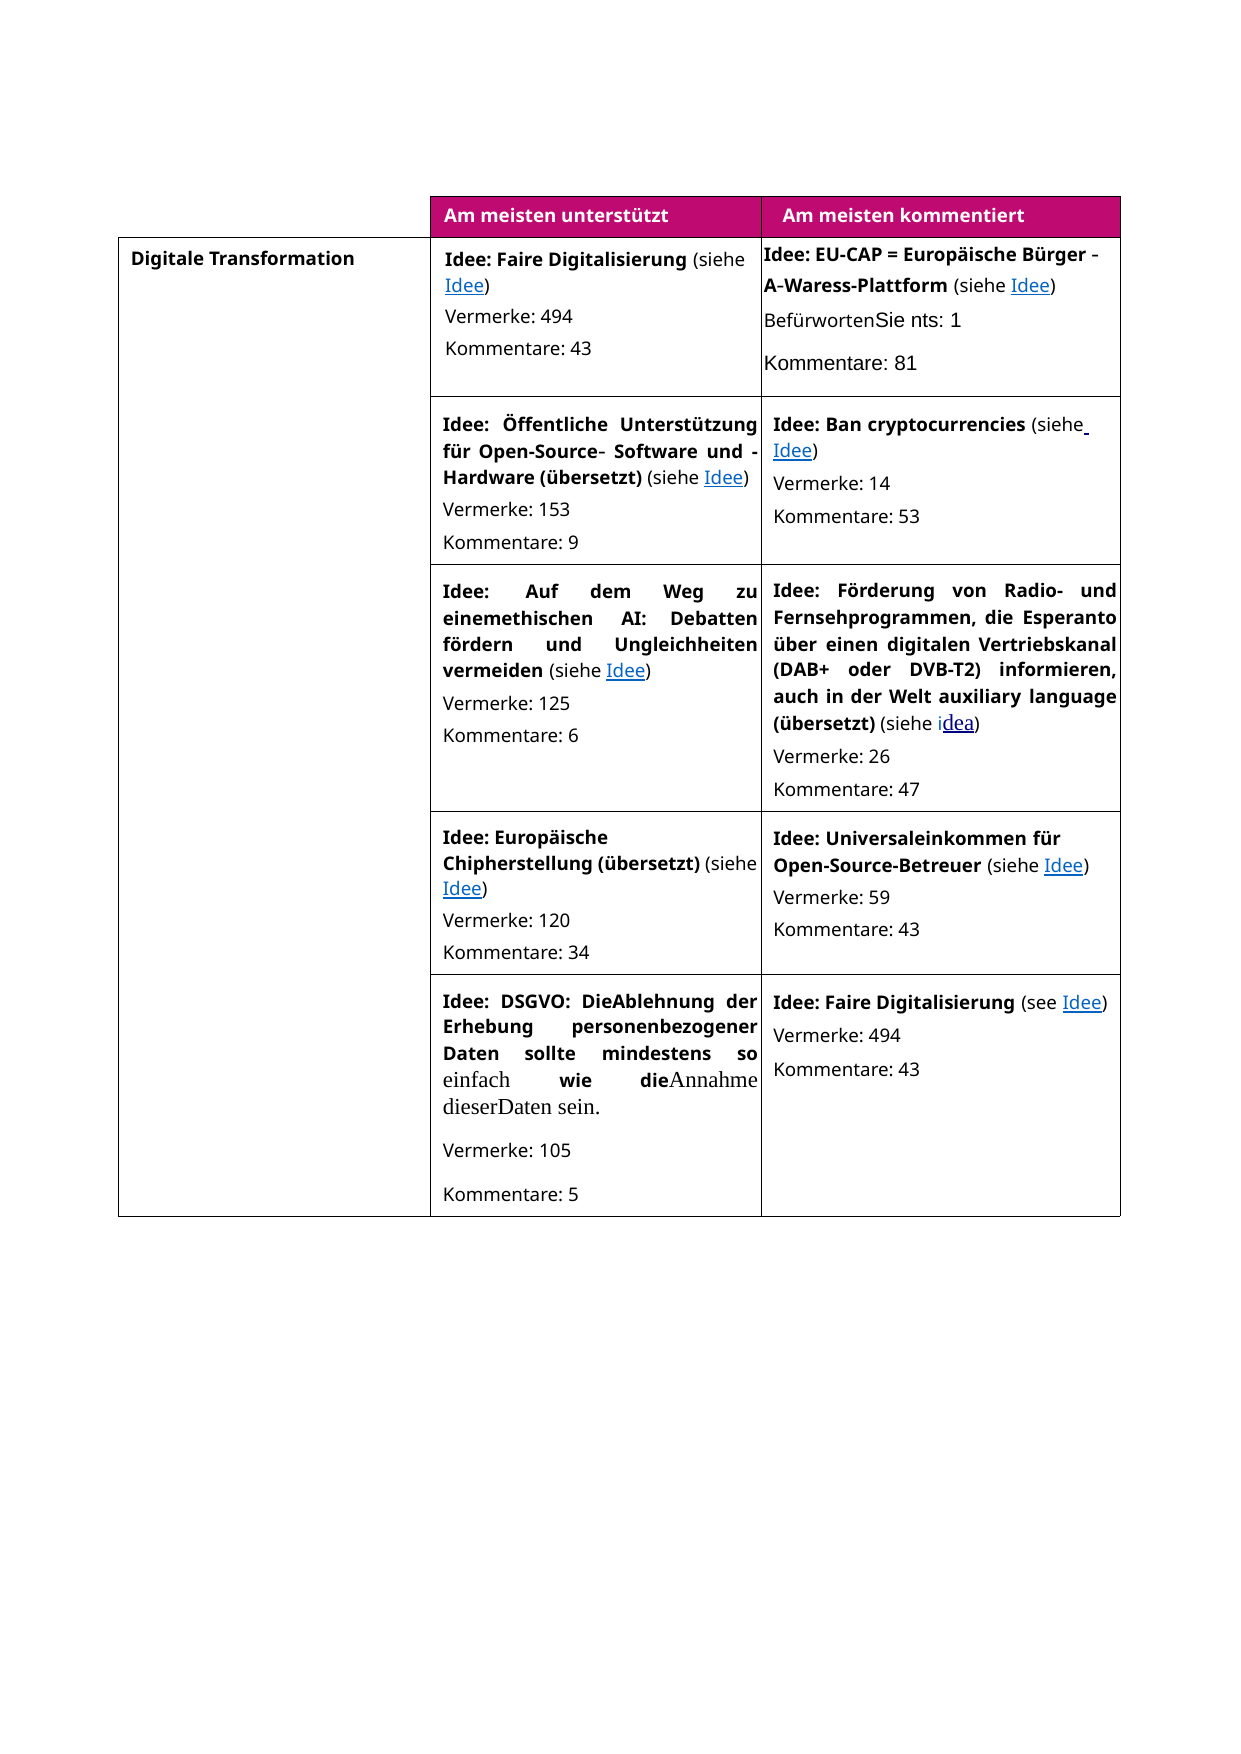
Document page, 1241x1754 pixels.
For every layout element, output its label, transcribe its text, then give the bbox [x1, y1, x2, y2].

table_header [431, 197, 444, 237]
table_header [762, 197, 782, 237]
table_cell Idee: DSGVO: DieAblehnung der Erhebung personenbezogener Daten sollte mindestens so einfach wie dieAnnahme dieserDaten sein. Vermerke: 105 Kommentare: 5 [431, 975, 761, 1216]
table_header [748, 197, 761, 237]
table_cell Idee: Europäische Chipherstellung (übersetzt) (siehe Idee) Vermerke: 120 Kommentare: 34 [431, 812, 761, 974]
table_cell Idee: Förderung von Radio- und Fernsehprogrammen, die Esperanto über einen digitalen Vertriebskanal (DAB+ oder DVB-T2) informieren, auch in der Welt auxiliary language (übersetzt) (siehe idea) Vermerke: 26 Kommentare: 47 [762, 565, 1120, 811]
table_cell Idee: Auf dem Weg zu einemethischen AI: Debatten fördern und Ungleichheiten vermeiden (siehe Idee) Vermerke: 125 Kommentare: 6 [431, 565, 761, 811]
table_header Am meisten kommentiert [782, 197, 1094, 237]
table_header [118, 196, 430, 237]
table_cell Idee: Faire Digitalisierung (siehe Idee) Vermerke: 494 Kommentare: 43 [431, 238, 761, 396]
table_cell Idee: EU-CAP = Europäische Bürger -A-Waress-Plattform (siehe Idee) BefürwortenSie nts: 1 Kommentare: 81 [762, 238, 1120, 396]
table_cell Idee: Öffentliche Unterstützung für Open-Source- Software und -Hardware (übersetzt) (siehe Idee) Vermerke: 153 Kommentare: 9 [431, 397, 761, 564]
table_cell Idee: Ban cryptocurrencies (siehe Idee) Vermerke: 14 Kommentare: 53 [762, 397, 1120, 564]
table_cell Idee: Universaleinkommen für Open-Source-Betreuer (siehe Idee) Vermerke: 59 Kommentare: 43 [762, 812, 1120, 974]
table_header [1094, 197, 1120, 237]
table_cell Idee: Faire Digitalisierung (see Idee) Vermerke: 494 Kommentare: 43 [762, 975, 1120, 1216]
table_header Am meisten unterstützt [444, 197, 748, 237]
table_cell Digitale Transformation [119, 238, 430, 1216]
